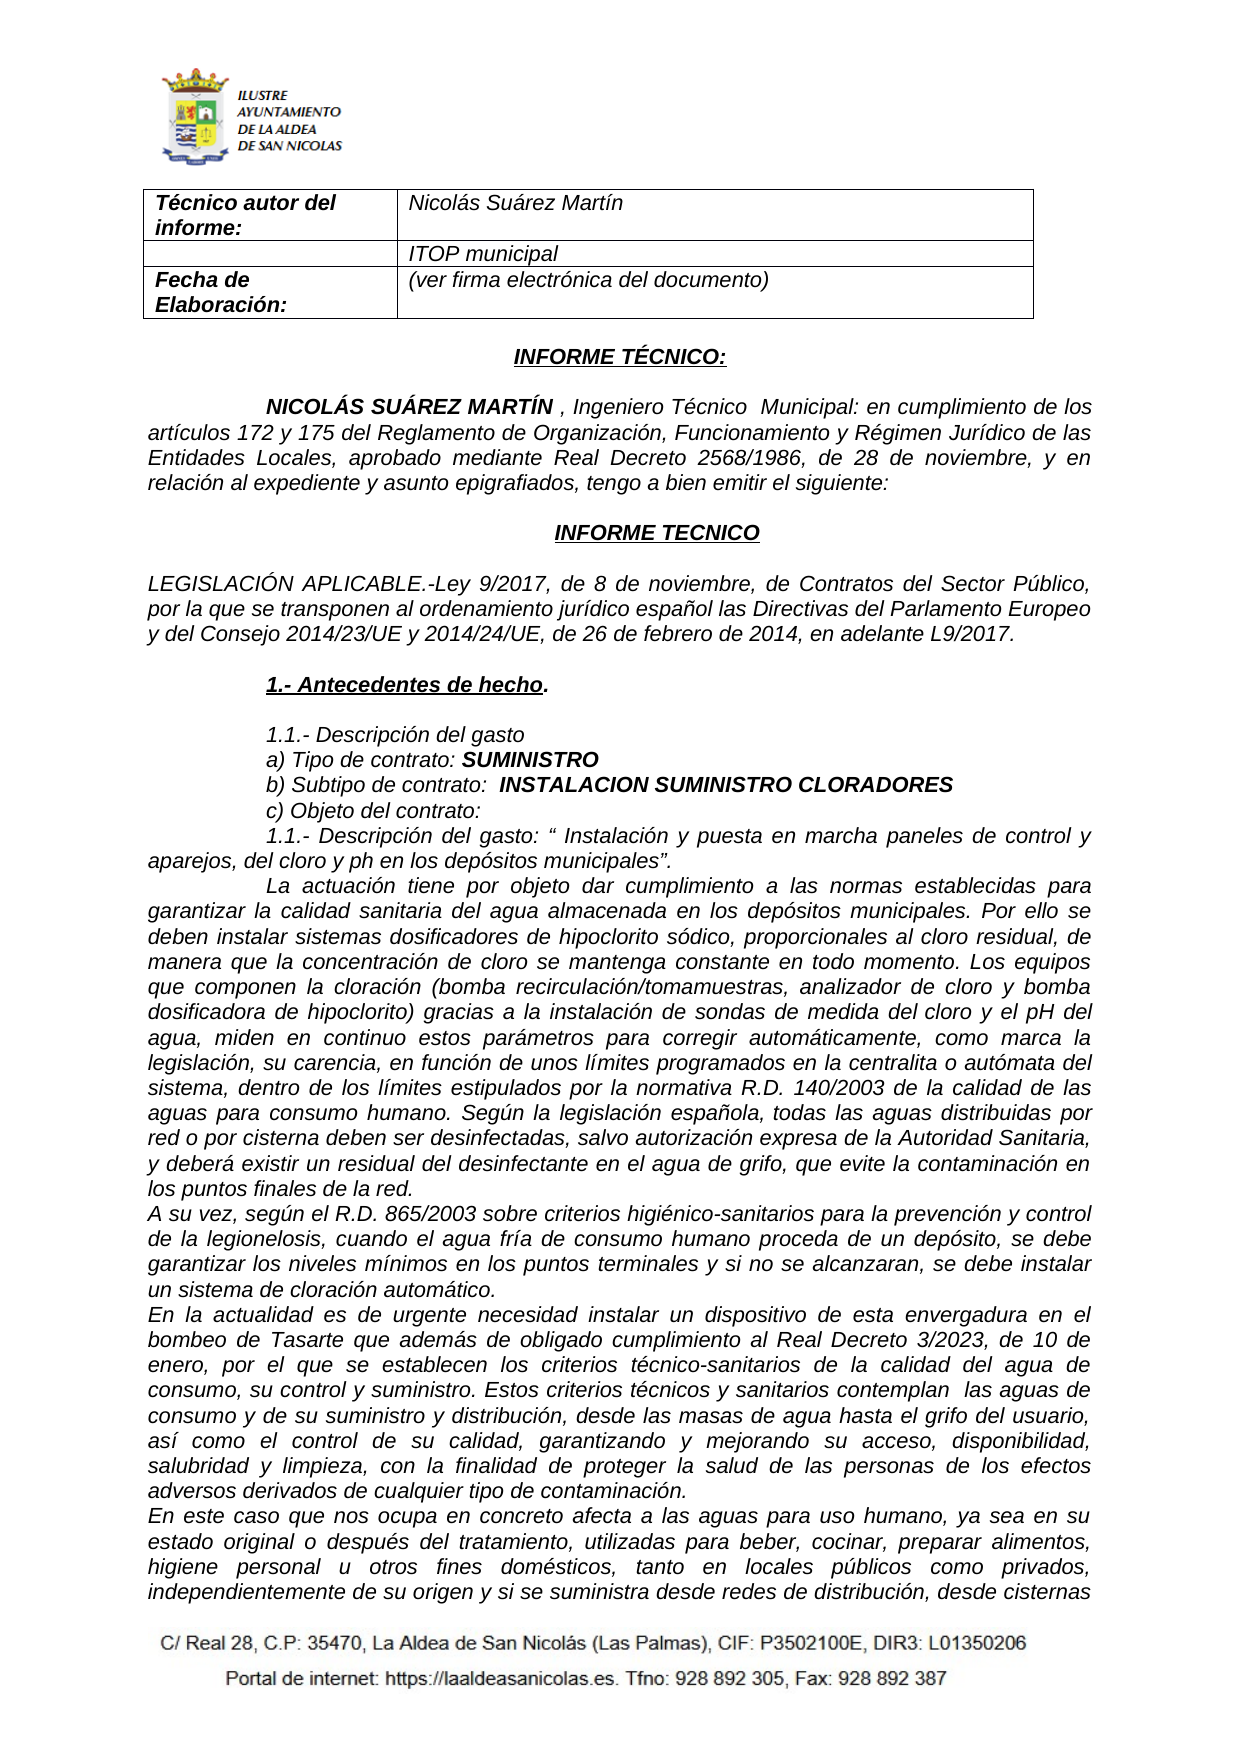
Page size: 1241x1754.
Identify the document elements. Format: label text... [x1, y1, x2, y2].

text 1.1.- Descripción del gasto: “ Instalación y puesta en marcha paneles de control y aparejos, del cloro y ph en los depósitos municipales”. [148, 823, 1093, 873]
text c) Objeto del contrato: [148, 798, 1093, 823]
picture [149, 1627, 1034, 1694]
text NICOLÁS SUÁREZ MARTÍN , Ingeniero Técnico Municipal: en cumplimiento de los artículos 172 y 175 del Reglamento de Organización, Funcionamiento y Régimen Jurídico de las Entidades Locales, aprobado mediante Real Decreto 2568/1986, de 28 de noviembre, y en relación al expediente y asunto epigrafiados, tengo a bien emitir el siguiente: [148, 394, 1093, 495]
text 1.- Antecedentes de hecho. [148, 672, 1093, 697]
text b) Subtipo de contrato: INSTALACION SUMINISTRO CLORADORES [148, 772, 1093, 798]
table_cell [144, 241, 397, 266]
table_cell ITOP municipal [398, 241, 1033, 266]
table_cell (ver firma electrónica del documento) [398, 267, 1033, 318]
picture [148, 60, 358, 173]
text A su vez, según el R.D. 865/2003 sobre criterios higiénico-sanitarios para la prevención y control de la legionelosis, cuando el agua frí­a de consumo humano proceda de un depósito, se debe garantizar los niveles mí­nimos en los puntos terminales y si no se alcanzaran, se debe instalar un sistema de cloración automático. [148, 1201, 1093, 1302]
text 1.1.- Descripción del gasto [148, 722, 1093, 747]
text En la actualidad es de urgente necesidad instalar un dispositivo de esta envergadura en el bombeo de Tasarte que además de obligado cumplimiento al Real Decreto 3/2023, de 10 de enero, por el que se establecen los criterios técnico-sanitarios de la calidad del agua de consumo, su control y suministro. Estos criterios técnicos y sanitarios contemplan las aguas de consumo y de su suministro y distribución, desde las masas de agua hasta el grifo del usuario, así como el control de su calidad, garantizando y mejorando su acceso, disponibilidad, salubridad y limpieza, con la finalidad de proteger la salud de las personas de los efectos adversos derivados de cualquier tipo de contaminación. [148, 1302, 1093, 1503]
table_cell Fecha de Elaboración: [144, 267, 397, 318]
text LEGISLACIÓN APLICABLE.-Ley 9/2017, de 8 de noviembre, de Contratos del Sector Público, por la que se transponen al ordenamiento jurídico español las Directivas del Parlamento Europeo y del Consejo 2014/23/UE y 2014/24/UE, de 26 de febrero de 2014, en adelante L9/2017. [148, 571, 1093, 646]
table_cell Nicolás Suárez Martín [398, 190, 1033, 240]
text INFORME TÉCNICO: [148, 344, 1093, 369]
table_cell Técnico autor del informe: [144, 190, 397, 240]
text INFORME TECNICO [148, 520, 1093, 546]
text La actuación tiene por objeto dar cumplimiento a las normas establecidas para garantizar la calidad sanitaria del agua almacenada en los depósitos municipales. Por ello se deben instalar sistemas dosificadores de hipoclorito sódico, proporcionales al cloro residual, de manera que la concentración de cloro se mantenga constante en todo momento. Los equipos que componen la cloración (bomba recirculación/tomamuestras, analizador de cloro y bomba dosificadora de hipoclorito) gracias a la instalación de sondas de medida del cloro y el pH del agua, miden en continuo estos parámetros para corregir automáticamente, como marca la legislación, su carencia, en función de unos lí­mites programados en la centralita o autómata del sistema, dentro de los lí­mites estipulados por la normativa R.D. 140/2003 de la calidad de las aguas para consumo humano. Según la legislación española, todas las aguas distribuidas por red o por cisterna deben ser desinfectadas, salvo autorización expresa de la Autoridad Sanitaria, y deberá existir un residual del desinfectante en el agua de grifo, que evite la contaminación en los puntos finales de la red. [148, 873, 1093, 1201]
text a) Tipo de contrato: SUMINISTRO [148, 747, 1093, 772]
text En este caso que nos ocupa en concreto afecta a las aguas para uso humano, ya sea en su estado original o después del tratamiento, utilizadas para beber, cocinar, preparar alimentos, higiene personal u otros fines domésticos, tanto en locales públicos como privados, independientemente de su origen y si se suministra desde redes de distribución, desde cisternas [148, 1503, 1093, 1604]
